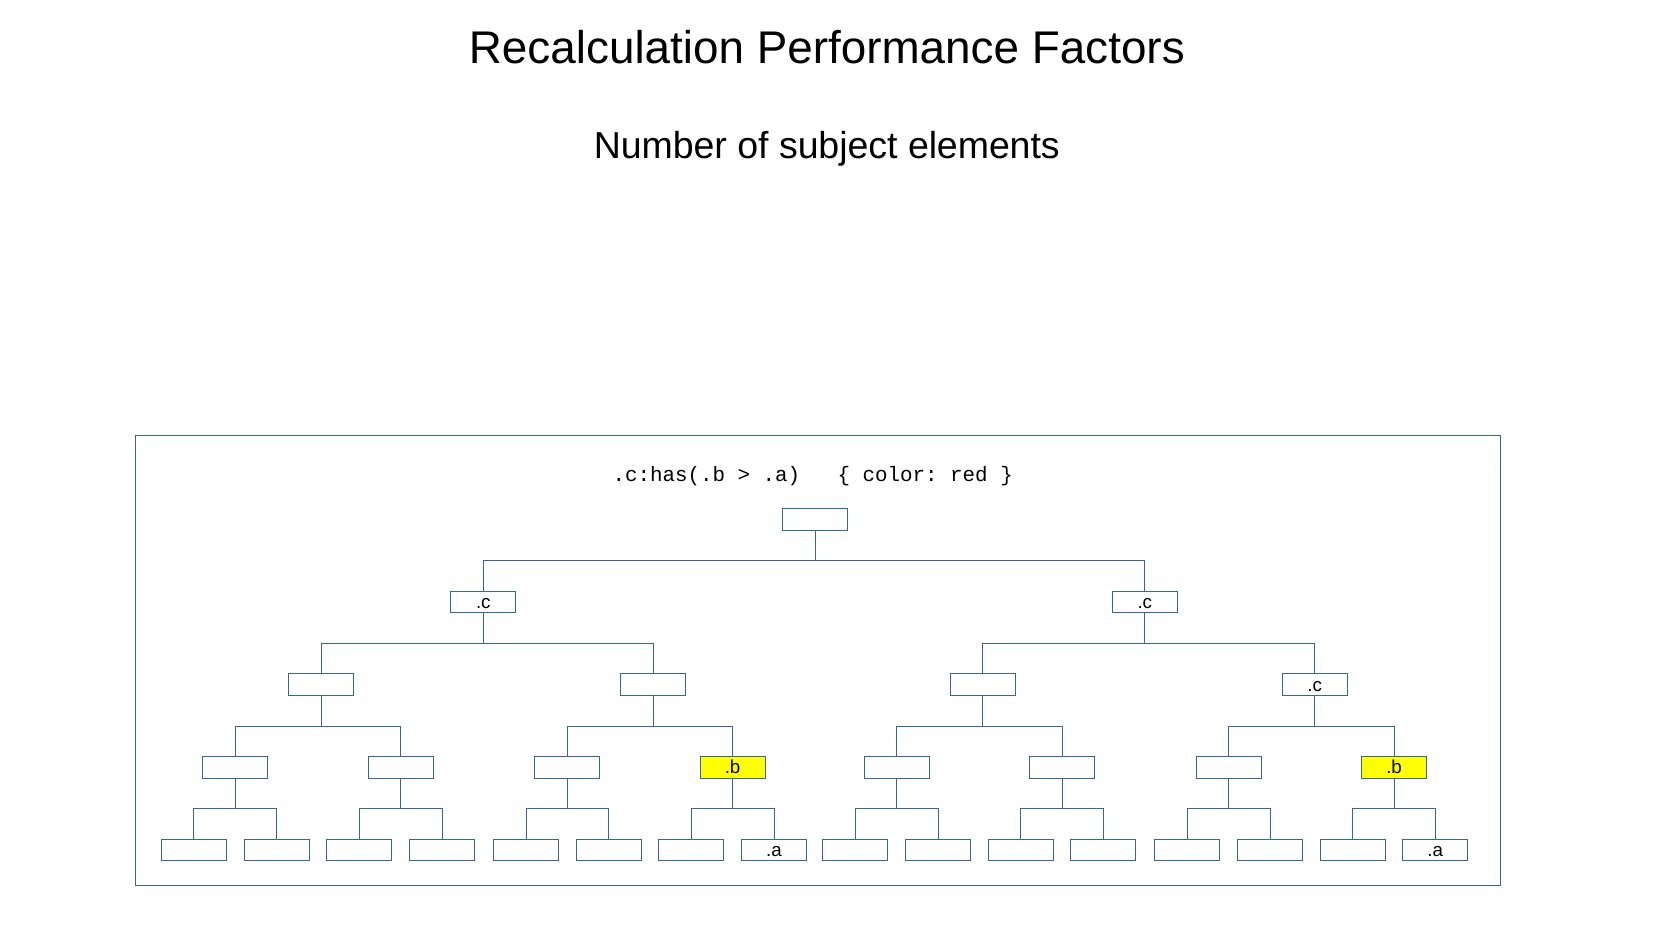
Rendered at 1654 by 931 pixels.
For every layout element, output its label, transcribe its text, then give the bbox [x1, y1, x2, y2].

text_box Recalculation Performance Factors Number of subject elements [0, 15, 1654, 175]
text_box [135, 435, 1501, 886]
